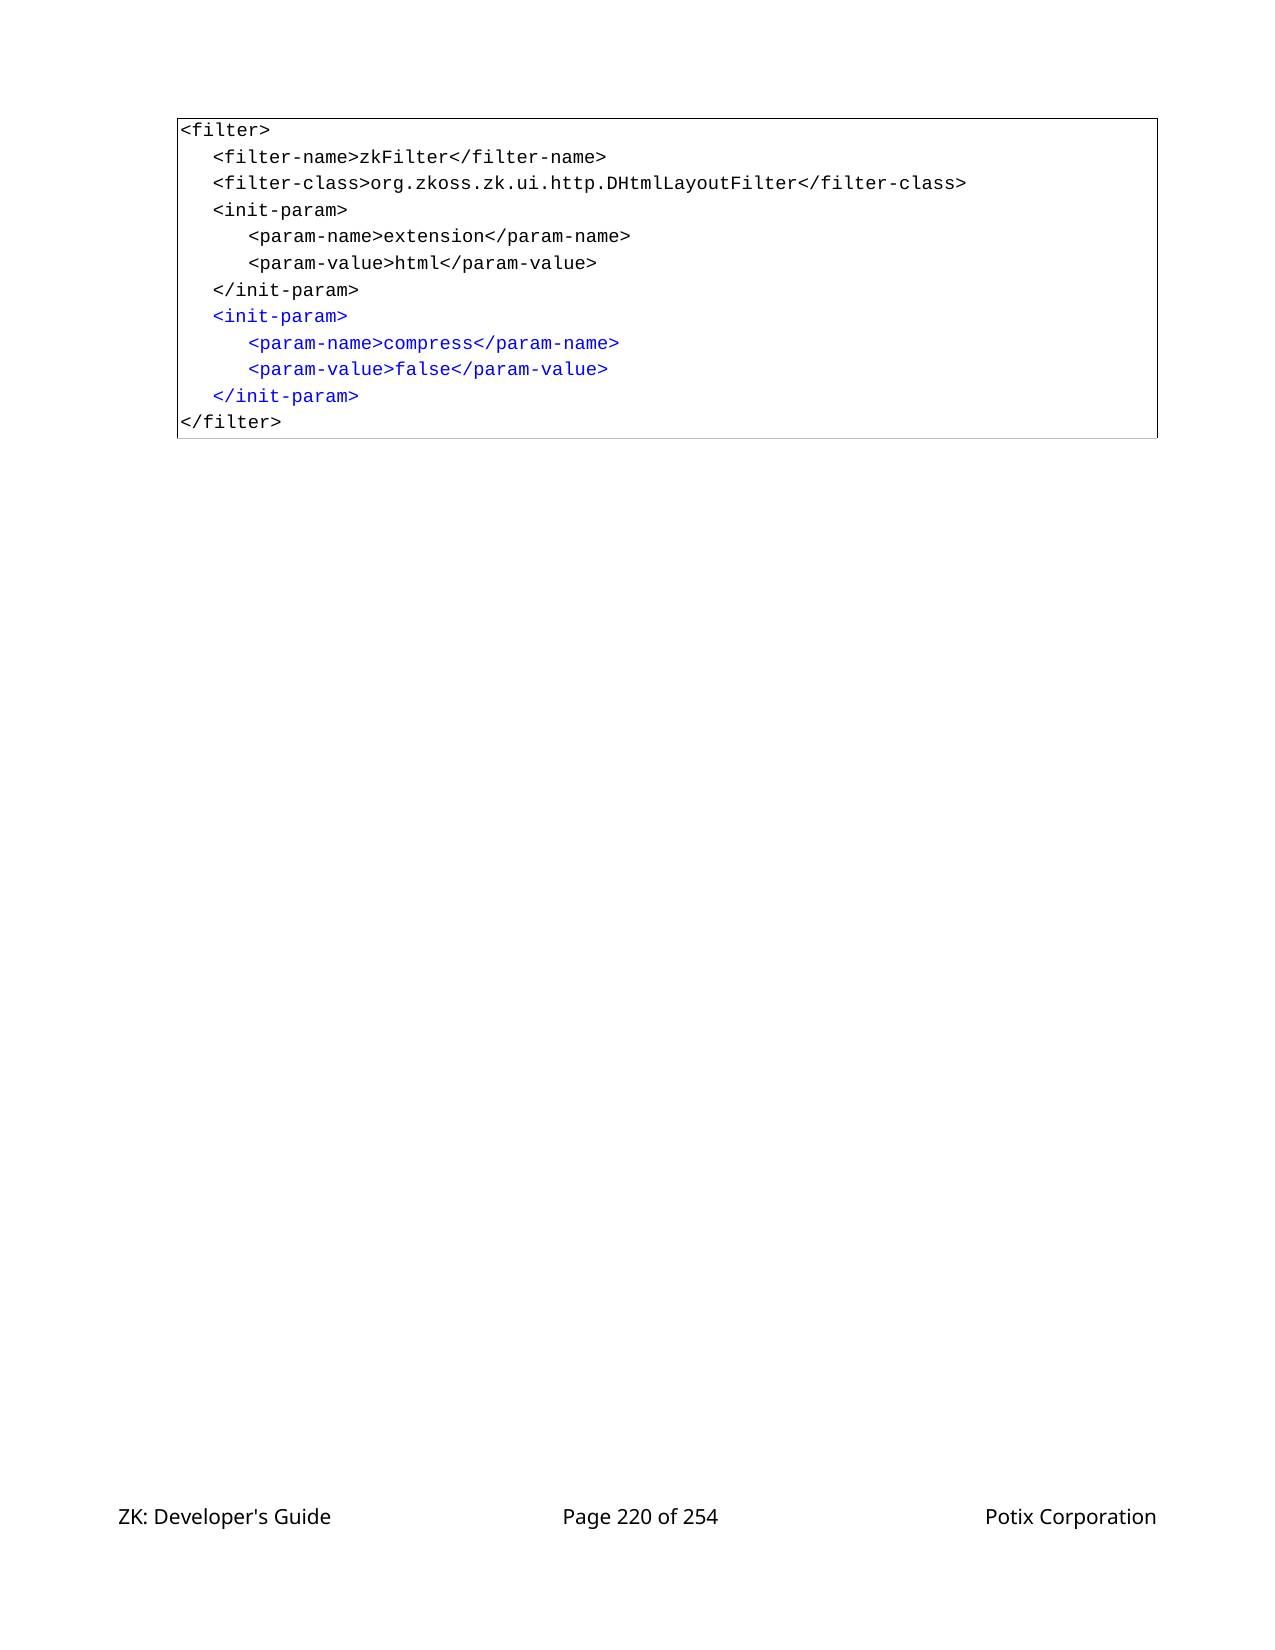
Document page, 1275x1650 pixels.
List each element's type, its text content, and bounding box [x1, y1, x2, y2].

text <filter> <filter-name>zkFilter</filter-name> <filter-class>org.zkoss.zk.ui.http.DHtmlLayoutFilter</filter-class> <init-param> <param-name>extension</param-name> <param-value>html</param-value> </init-param> <init-param> <param-name>compress</param-name> <param-value>false</param-value> </init-param> </filter> [178, 119, 1157, 438]
